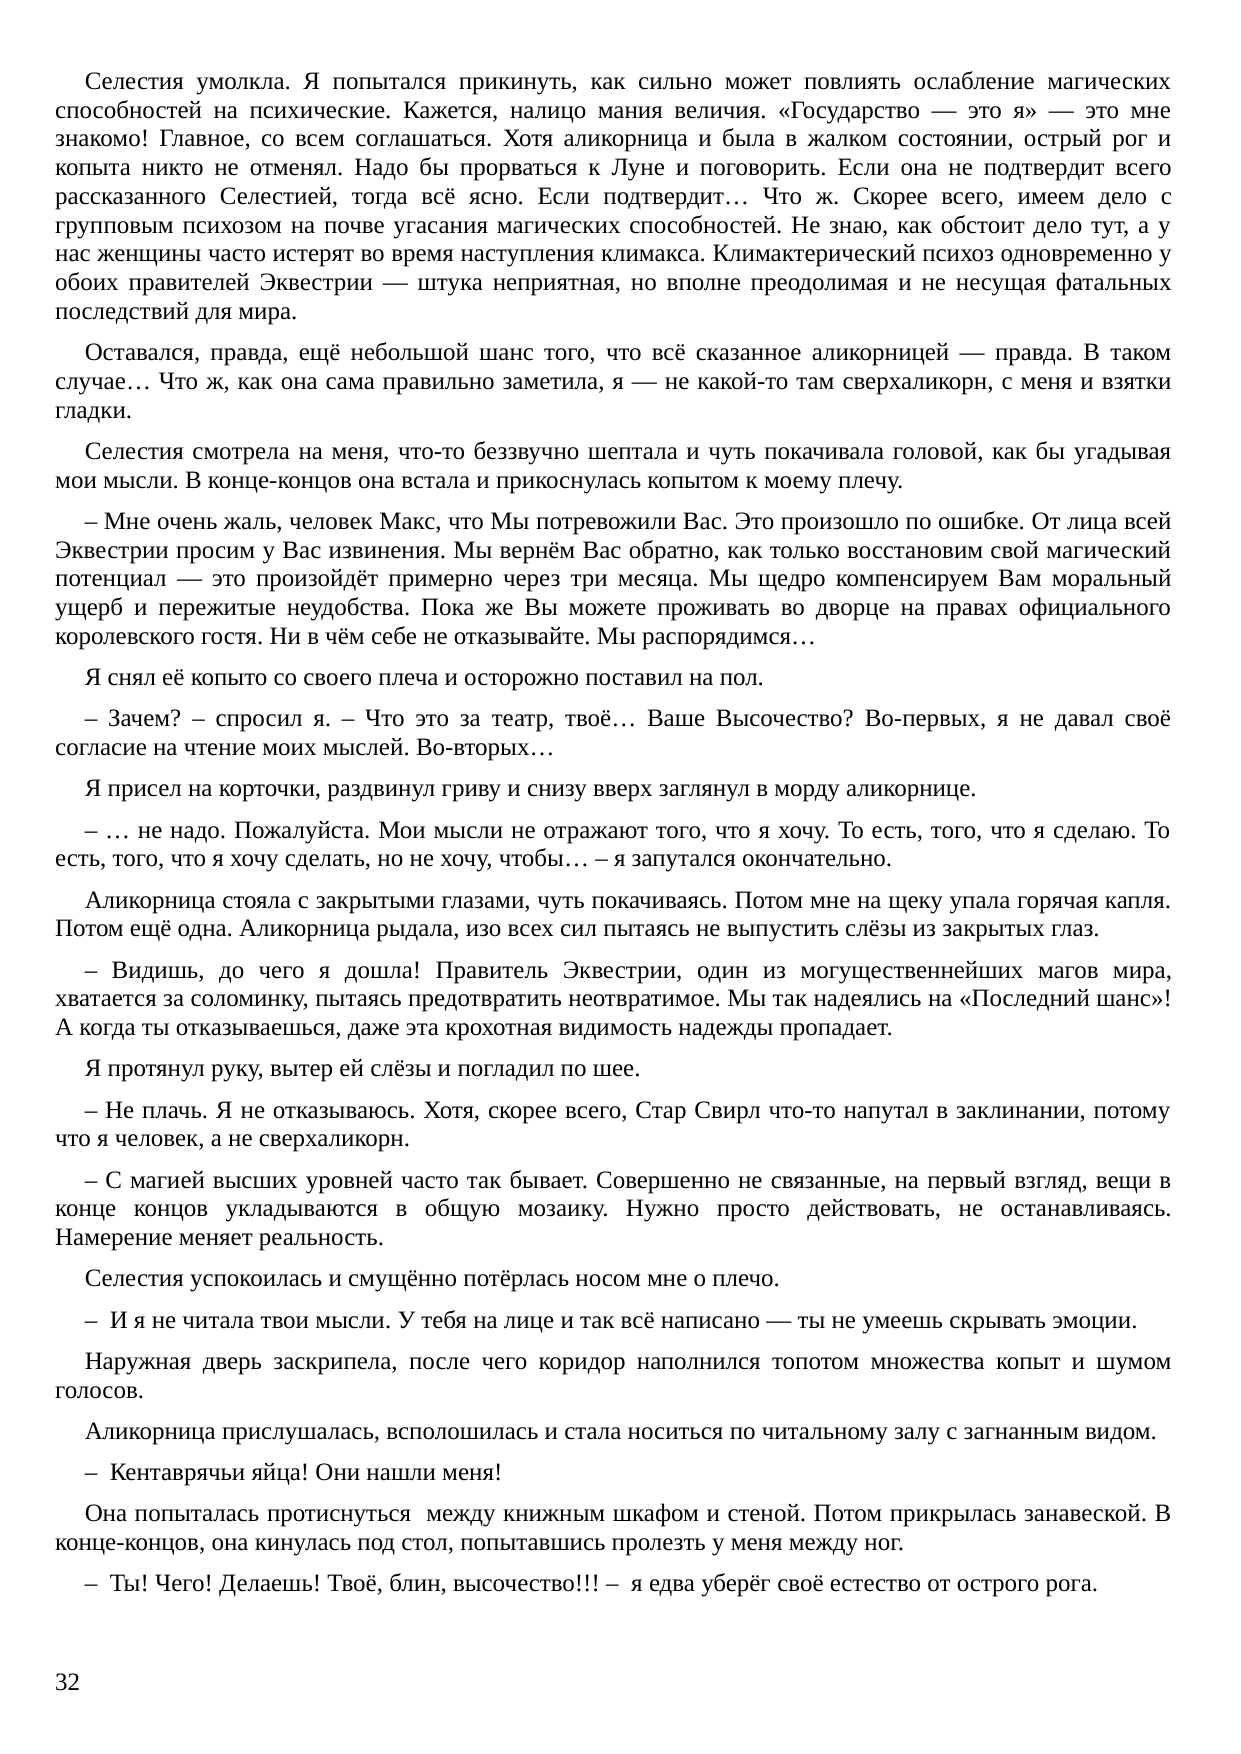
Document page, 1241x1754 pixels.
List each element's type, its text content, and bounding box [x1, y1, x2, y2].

text Она попыталась протиснуться между книжным шкафом и стеной. Потом прикрылась занавеской. В конце-концов, она кинулась под стол, попытавшись пролезть у меня между ног. [55, 1498, 1173, 1556]
text – Зачем? – спросил я. – Что это за театр, твоё… Ваше Высочество? Во-первых, я не давал своё согласие на чтение моих мыслей. Во-вторых… [55, 703, 1173, 761]
text Селестия смотрела на меня, что-то беззвучно шептала и чуть покачивала головой, как бы угадывая мои мысли. В конце-концов она встала и прикоснулась копытом к моему плечу. [55, 436, 1173, 493]
text Наружная дверь заскрипела, после чего коридор наполнился топотом множества копыт и шумом голосов. [55, 1346, 1173, 1403]
text Я снял её копыто со своего плеча и осторожно поставил на пол. [55, 662, 1173, 691]
text – Кентаврячьи яйца! Они нашли меня! [55, 1457, 1173, 1486]
text – … не надо. Пожалуйста. Мои мысли не отражают того, что я хочу. То есть, того, что я сделаю. То есть, того, что я хочу сделать, но не хочу, чтобы… – я запутался окончательно. [55, 815, 1173, 872]
text – С магией высших уровней часто так бывает. Совершенно не связанные, на первый взгляд, вещи в конце концов укладываются в общую мозаику. Нужно просто действовать, не останавливаясь. Намерение меняет реальность. [55, 1165, 1173, 1251]
text – Мне очень жаль, человек Макс, что Мы потревожили Вас. Это произошло по ошибке. От лица всей Эквестрии просим у Вас извинения. Мы вернём Вас обратно, как только восстановим свой магический потенциал — это произойдёт примерно через три месяца. Мы щедро компенсируем Вам моральный ущерб и пережитые неудобства. Пока же Вы можете проживать во дворце на правах официального королевского гостя. Ни в чём себе не отказывайте. Мы распорядимся… [55, 506, 1173, 650]
text – Видишь, до чего я дошла! Правитель Эквестрии, один из могущественнейших магов мира, хватается за соломинку, пытаясь предотвратить неотвратимое. Мы так надеялись на «Последний шанс»! А когда ты отказываешься, даже эта крохотная видимость надежды пропадает. [55, 955, 1173, 1041]
text Аликорница стояла с закрытыми глазами, чуть покачиваясь. Потом мне на щеку упала горячая капля. Потом ещё одна. Аликорница рыдала, изо всех сил пытаясь не выпустить слёзы из закрытых глаз. [55, 885, 1173, 942]
text – Не плачь. Я не отказываюсь. Хотя, скорее всего, Стар Свирл что-то напутал в заклинании, потому что я человек, а не сверхаликорн. [55, 1095, 1173, 1152]
text – Ты! Чего! Делаешь! Твоё, блин, высочество!!! – я едва уберёг своё естество от острого рога. [55, 1568, 1173, 1597]
text Я присел на корточки, раздвинул гриву и снизу вверх заглянул в морду аликорнице. [55, 773, 1173, 802]
text Я протянул руку, вытер ей слёзы и погладил по шее. [55, 1053, 1173, 1082]
text Оставался, правда, ещё небольшой шанс того, что всё сказанное аликорницей — правда. В таком случае… Что ж, как она сама правильно заметила, я — не какой-то там сверхаликорн, с меня и взятки гладки. [55, 337, 1173, 423]
text – И я не читала твои мысли. У тебя на лице и так всё написано — ты не умеешь скрывать эмоции. [55, 1305, 1173, 1333]
text Селестия умолкла. Я попытался прикинуть, как сильно может повлиять ослабление магических способностей на психические. Кажется, налицо мания величия. «Государство — это я» — это мне знакомо! Главное, со всем соглашаться. Хотя аликорница и была в жалком состоянии, острый рог и копыта никто не отменял. Надо бы прорваться к Луне и поговорить. Если она не подтвердит всего рассказанного Селестией, тогда всё ясно. Если подтвердит… Что ж. Скорее всего, имеем дело с групповым психозом на почве угасания магических способностей. Не знаю, как обстоит дело тут, а у нас женщины часто истерят во время наступления климакса. Климактерический психоз одновременно у обоих правителей Эквестрии — штука неприятная, но вполне преодолимая и не несущая фатальных последствий для мира. [55, 66, 1173, 325]
text Аликорница прислушалась, всполошилась и стала носиться по читальному залу с загнанным видом. [55, 1416, 1173, 1445]
text Селестия успокоилась и смущённо потёрлась носом мне о плечо. [55, 1263, 1173, 1292]
